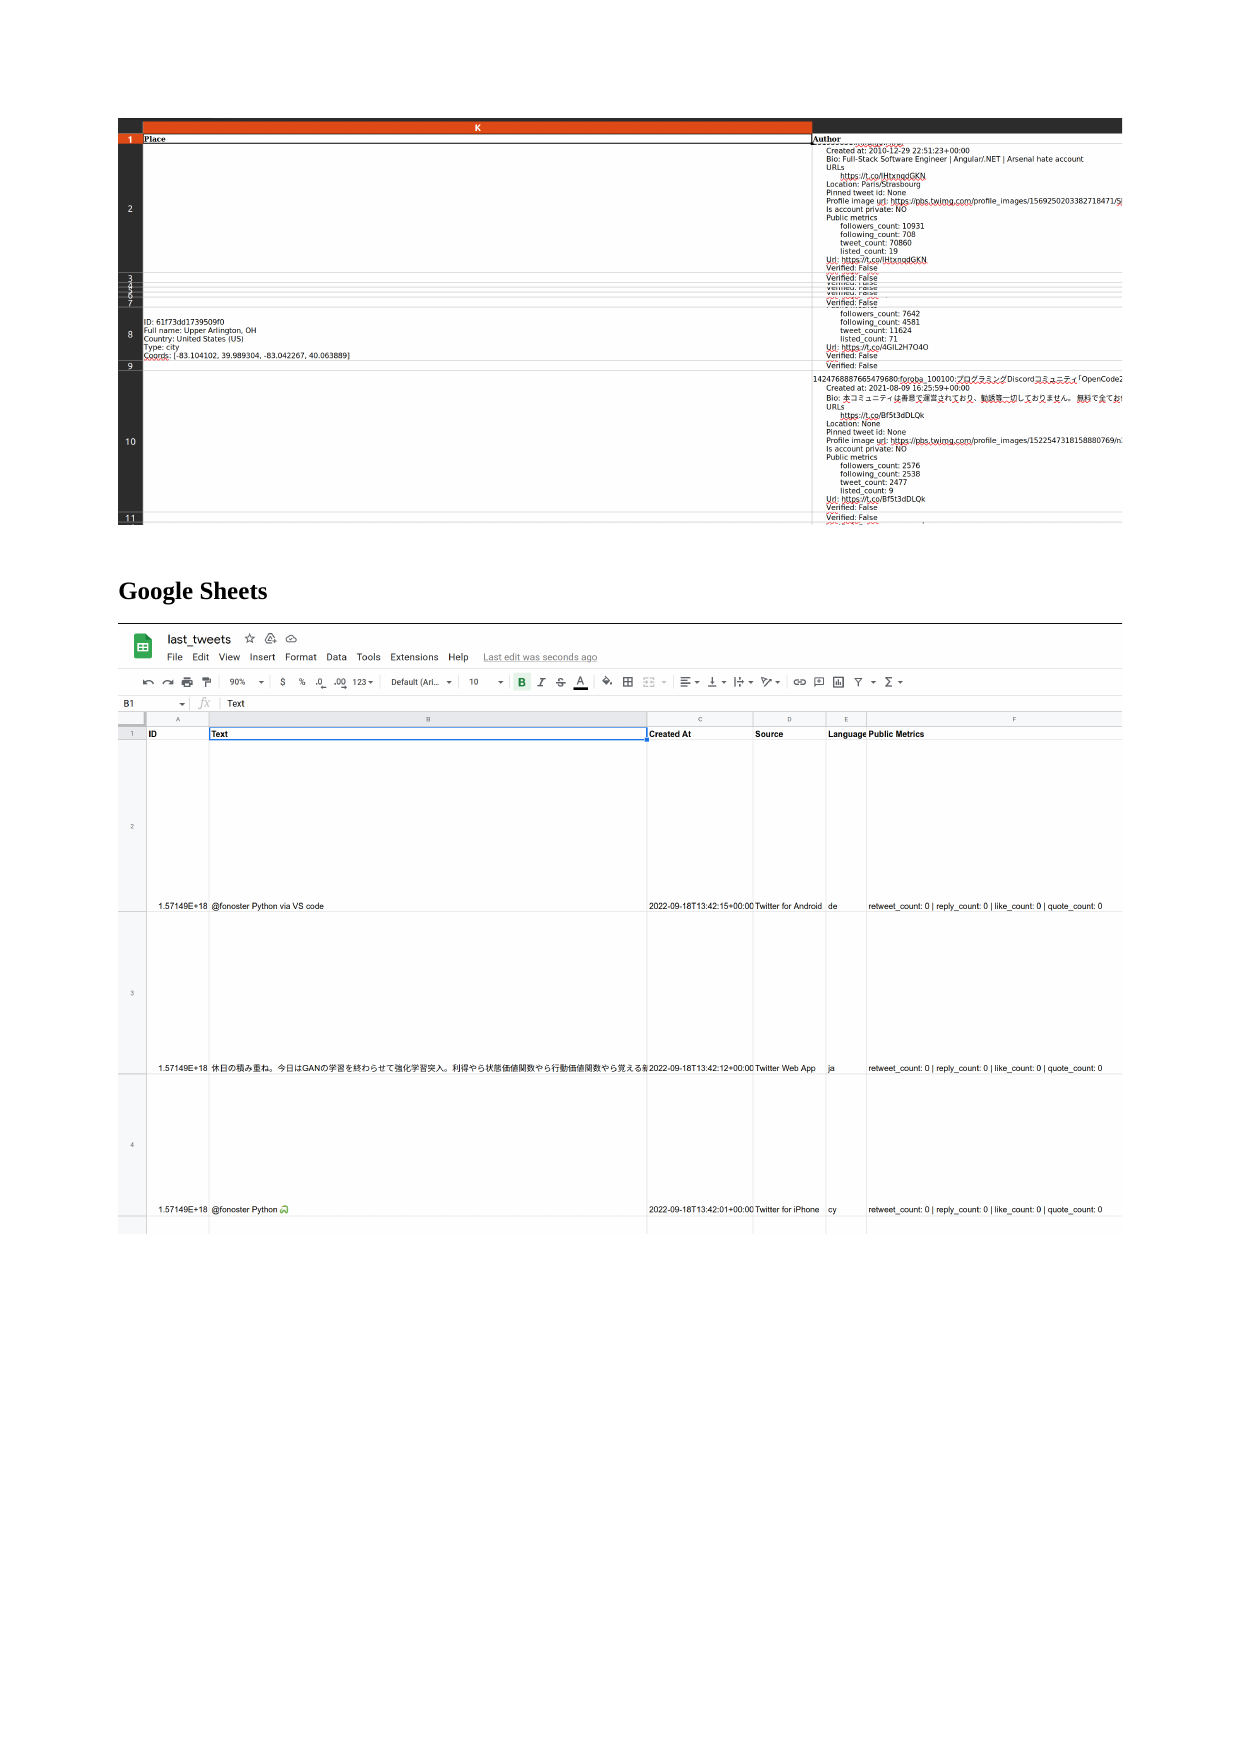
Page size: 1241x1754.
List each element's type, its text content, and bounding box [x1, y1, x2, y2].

picture [118, 118, 1123, 525]
picture [118, 623, 1123, 1234]
text Google Sheets [118, 576, 1122, 605]
